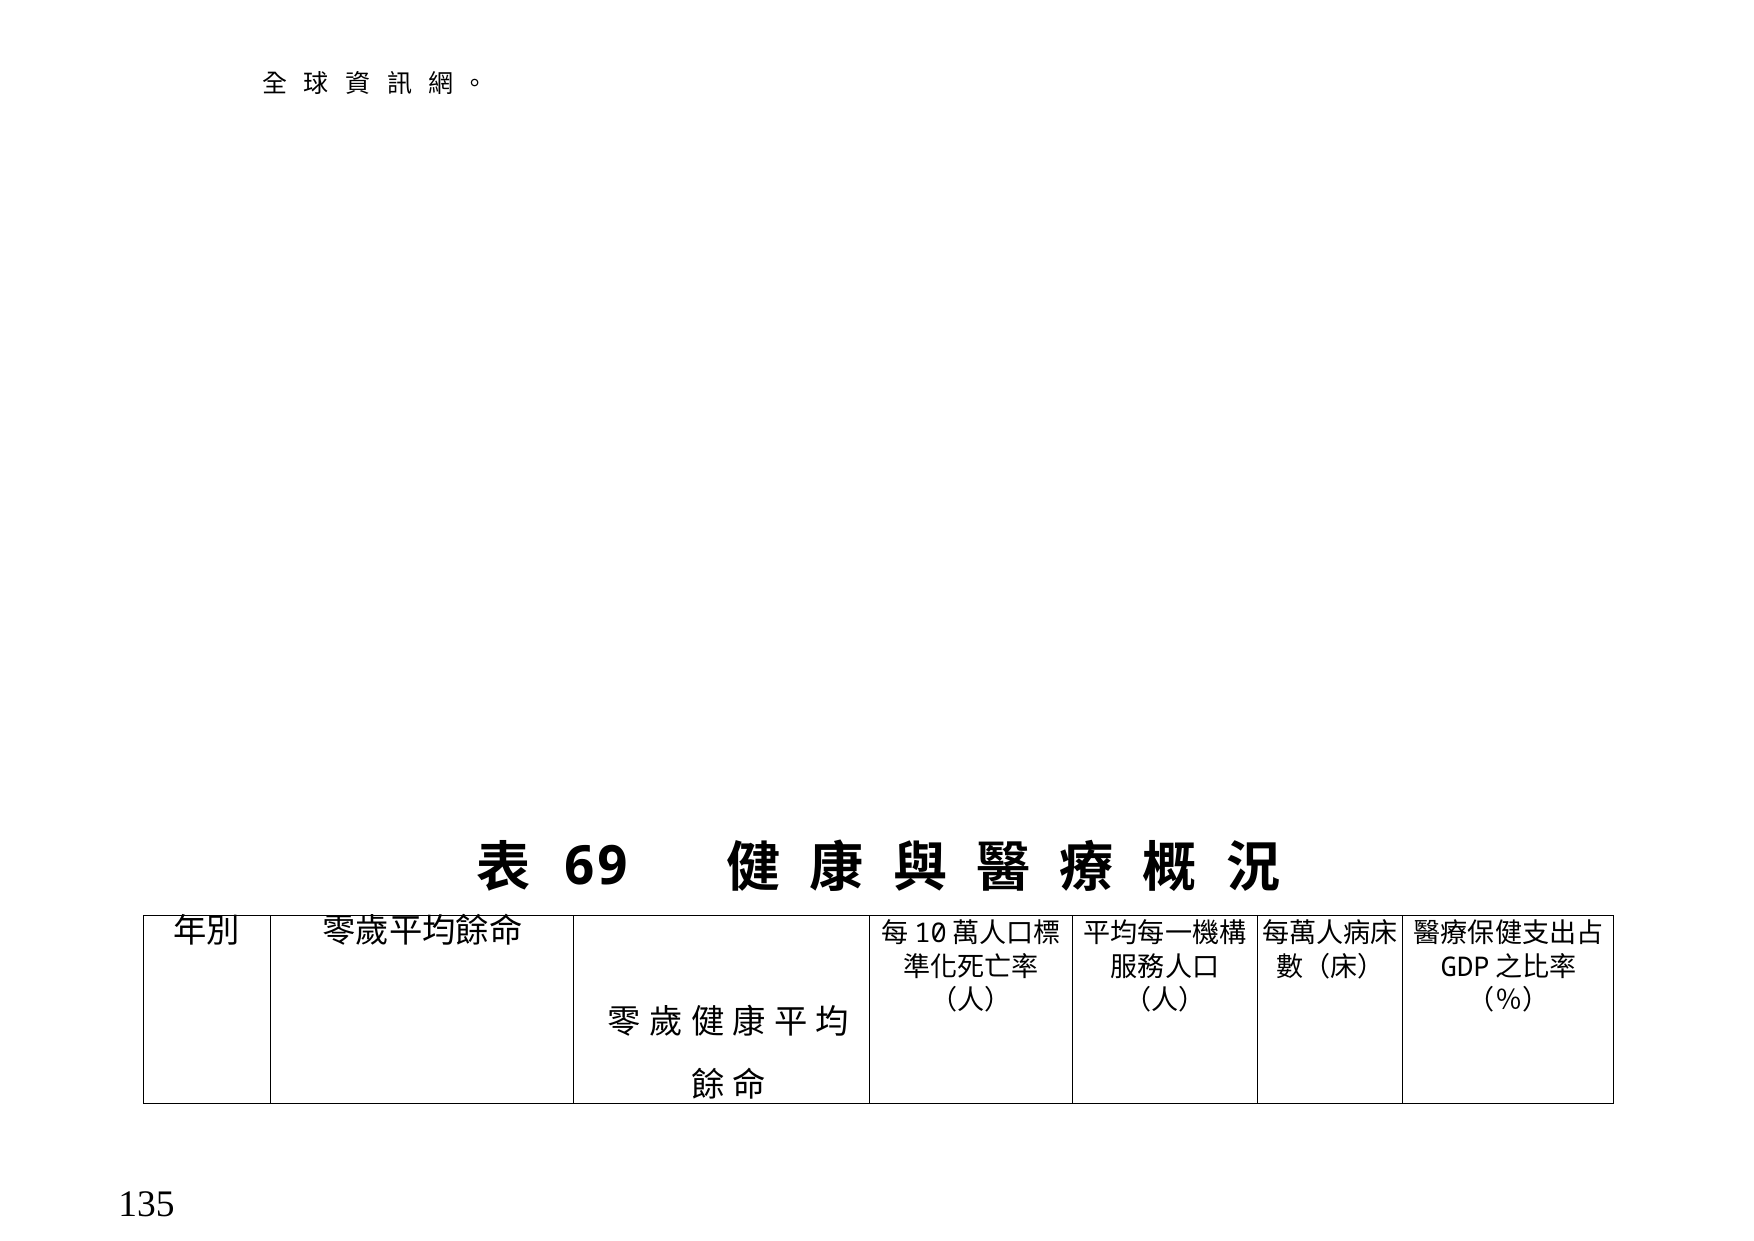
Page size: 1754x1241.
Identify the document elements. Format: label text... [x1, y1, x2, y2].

table_header 每10萬人口標準化死亡率（人） [870, 916, 1072, 1103]
subtitle 表69 健康與醫療概況 [128, 790, 1628, 915]
table_header 零歲平均餘命 [271, 916, 573, 1103]
table_header 零歲健康平均餘命 [574, 916, 869, 1103]
table_header 年別 [144, 916, 270, 1103]
text 全球資訊網。 [128, 40, 1628, 103]
table_header 平均每一機構服務人口（人） [1073, 916, 1257, 1103]
table_header 每萬人病床數（床） [1258, 916, 1402, 1103]
table_header 醫療保健支出占GDP之比率（％） [1403, 916, 1613, 1103]
